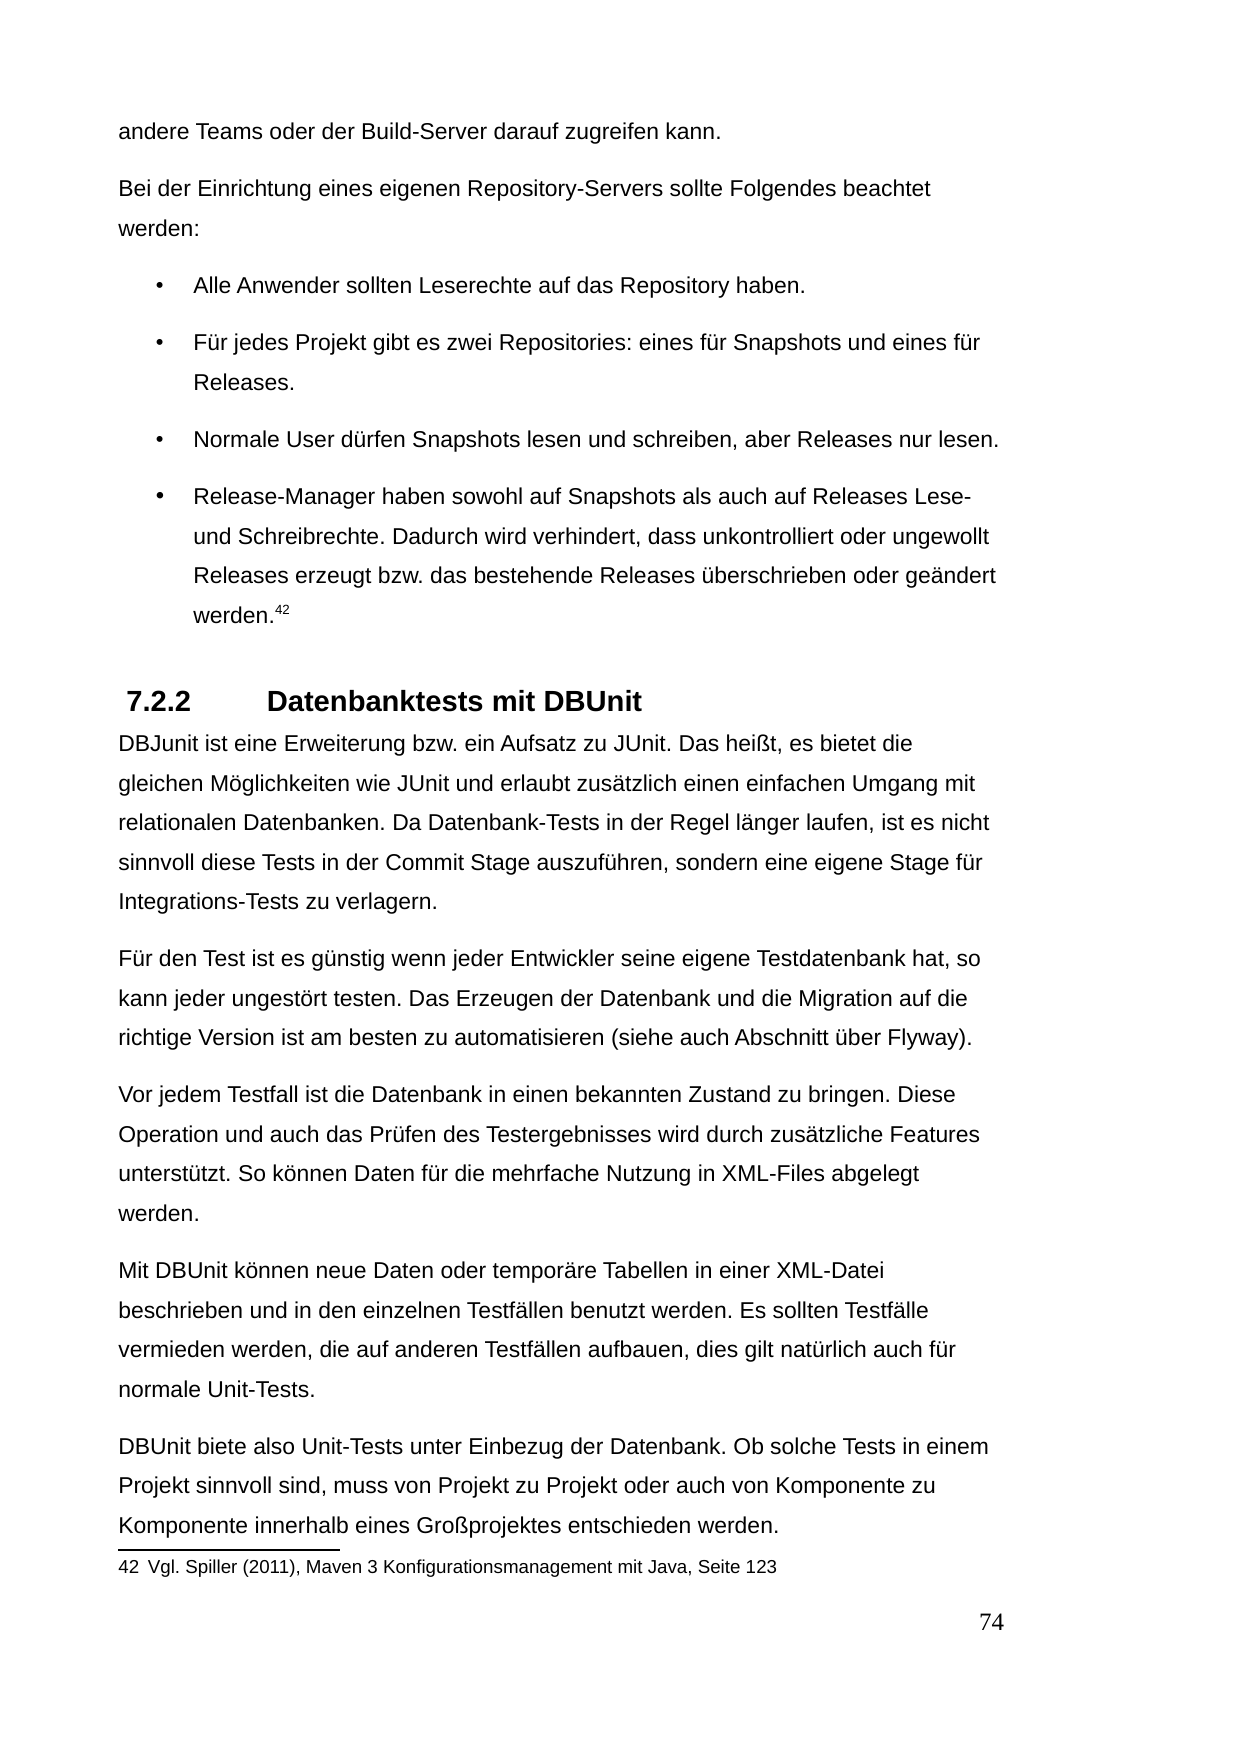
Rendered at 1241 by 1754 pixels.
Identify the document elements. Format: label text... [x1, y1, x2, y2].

text Mit DBUnit können neue Daten oder temporäre Tabellen in einer XML-Datei beschrieben und in den einzelnen Testfällen benutzt werden. Es sollten Testfälle vermieden werden, die auf anderen Testfällen aufbauen, dies gilt natürlich auch für normale Unit-Tests. [118, 1257, 1004, 1402]
text Bei der Einrichtung eines eigenen Repository-Servers sollte Folgendes beachtet werden: [118, 175, 1004, 241]
list Für jedes Projekt gibt es zwei Repositories: eines für Snapshots und eines für Releases. [156, 329, 1004, 395]
list Alle Anwender sollten Leserechte auf das Repository haben. [156, 272, 1004, 298]
text DBJunit ist eine Erweiterung bzw. ein Aufsatz zu JUnit. Das heißt, es bietet die gleichen Möglichkeiten wie JUnit und erlaubt zusätzlich einen einfachen Umgang mit relationalen Datenbanken. Da Datenbank-Tests in der Regel länger laufen, ist es nicht sinnvoll diese Tests in der Commit Stage auszuführen, sondern eine eigene Stage für Integrations-Tests zu verlagern. [118, 730, 1004, 914]
subtitle Datenbanktests mit DBUnit [118, 684, 1004, 718]
list Vgl. Spiller (2011), Maven 3 Konfigurationsmanagement mit Java, Seite 123 [118, 1556, 1004, 1578]
list Normale User dürfen Snapshots lesen und schreiben, aber Releases nur lesen. [156, 426, 1004, 452]
list Release-Manager haben sowohl auf Snapshots als auch auf Releases Lese- und Schreibrechte. Dadurch wird verhindert, dass unkontrolliert oder ungewollt Releases erzeugt bzw. das bestehende Releases überschrieben oder geändert werden. [156, 483, 1004, 628]
text DBUnit biete also Unit-Tests unter Einbezug der Datenbank. Ob solche Tests in einem Projekt sinnvoll sind, muss von Projekt zu Projekt oder auch von Komponente zu Komponente innerhalb eines Großprojektes entschieden werden. [118, 1433, 1004, 1538]
text Vor jedem Testfall ist die Datenbank in einen bekannten Zustand zu bringen. Diese Operation und auch das Prüfen des Testergebnisses wird durch zusätzliche Features unterstützt. So können Daten für die mehrfache Nutzung in XML-Files abgelegt werden. [118, 1081, 1004, 1226]
text Für den Test ist es günstig wenn jeder Entwickler seine eigene Testdatenbank hat, so kann jeder ungestört testen. Das Erzeugen der Datenbank und die Migration auf die richtige Version ist am besten zu automatisieren (siehe auch Abschnitt über Flyway). [118, 945, 1004, 1051]
text andere Teams oder der Build-Server darauf zugreifen kann. [118, 118, 1004, 144]
